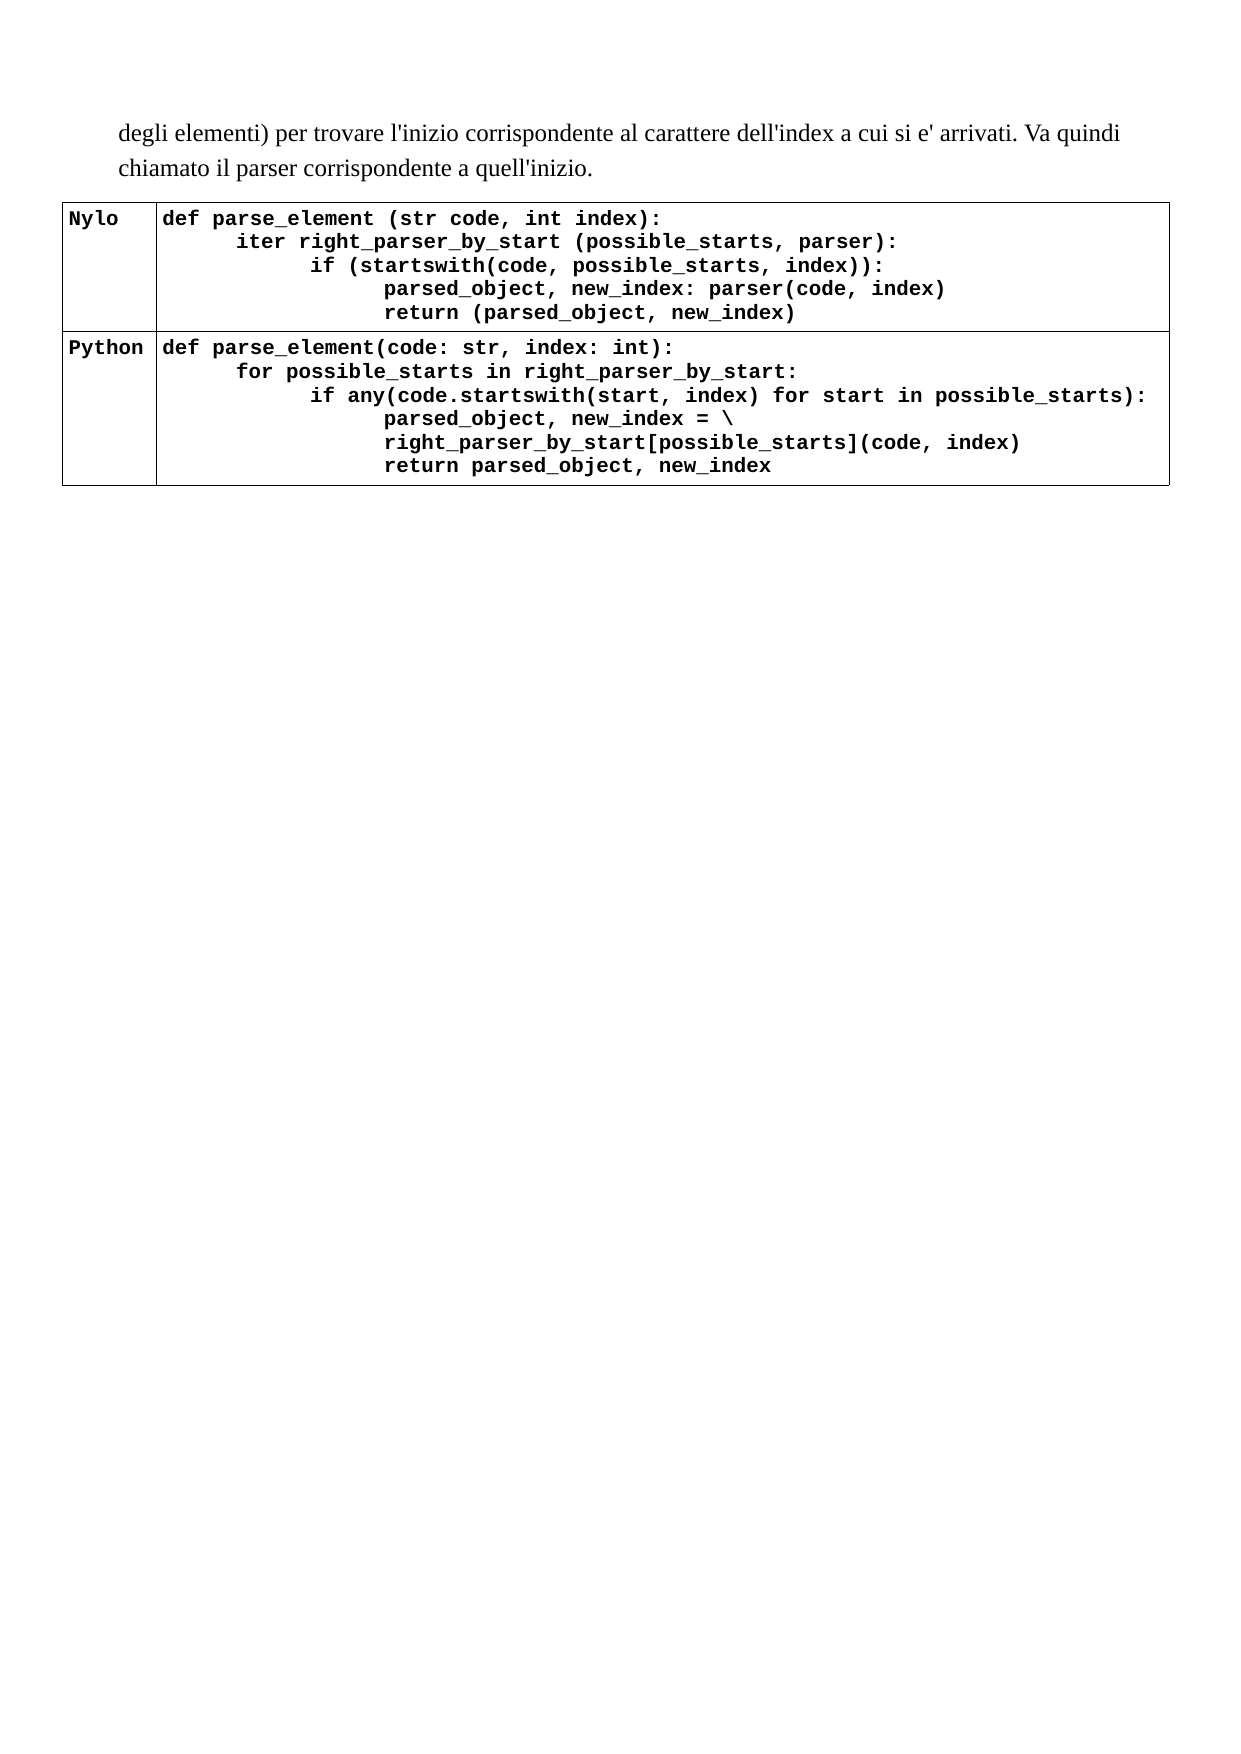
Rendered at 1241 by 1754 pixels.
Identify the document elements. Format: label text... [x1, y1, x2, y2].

table_cell Python [63, 332, 156, 485]
table_cell def parse_element(code: str, index: int): for possible_starts in right_parser_by_start: if any(code.startswith(start, index) for start in possible_starts): parsed_object, new_index = \ right_parser_by_start[possible_starts](code, index) return parsed_object, new_index [157, 332, 1169, 485]
table_header Nylo [63, 203, 156, 331]
table_header def parse_element (str code, int index): iter right_parser_by_start (possible_starts, parser): if (startswith(code, possible_starts, index)): parsed_object, new_index: parser(code, index) return (parsed_object, new_index) [157, 203, 1169, 331]
text degli elementi) per trovare l'inizio corrispondente al carattere dell'index a cui si e' arrivati. Va quindi chiamato il parser corrispondente a quell'inizio. [118, 118, 1122, 181]
